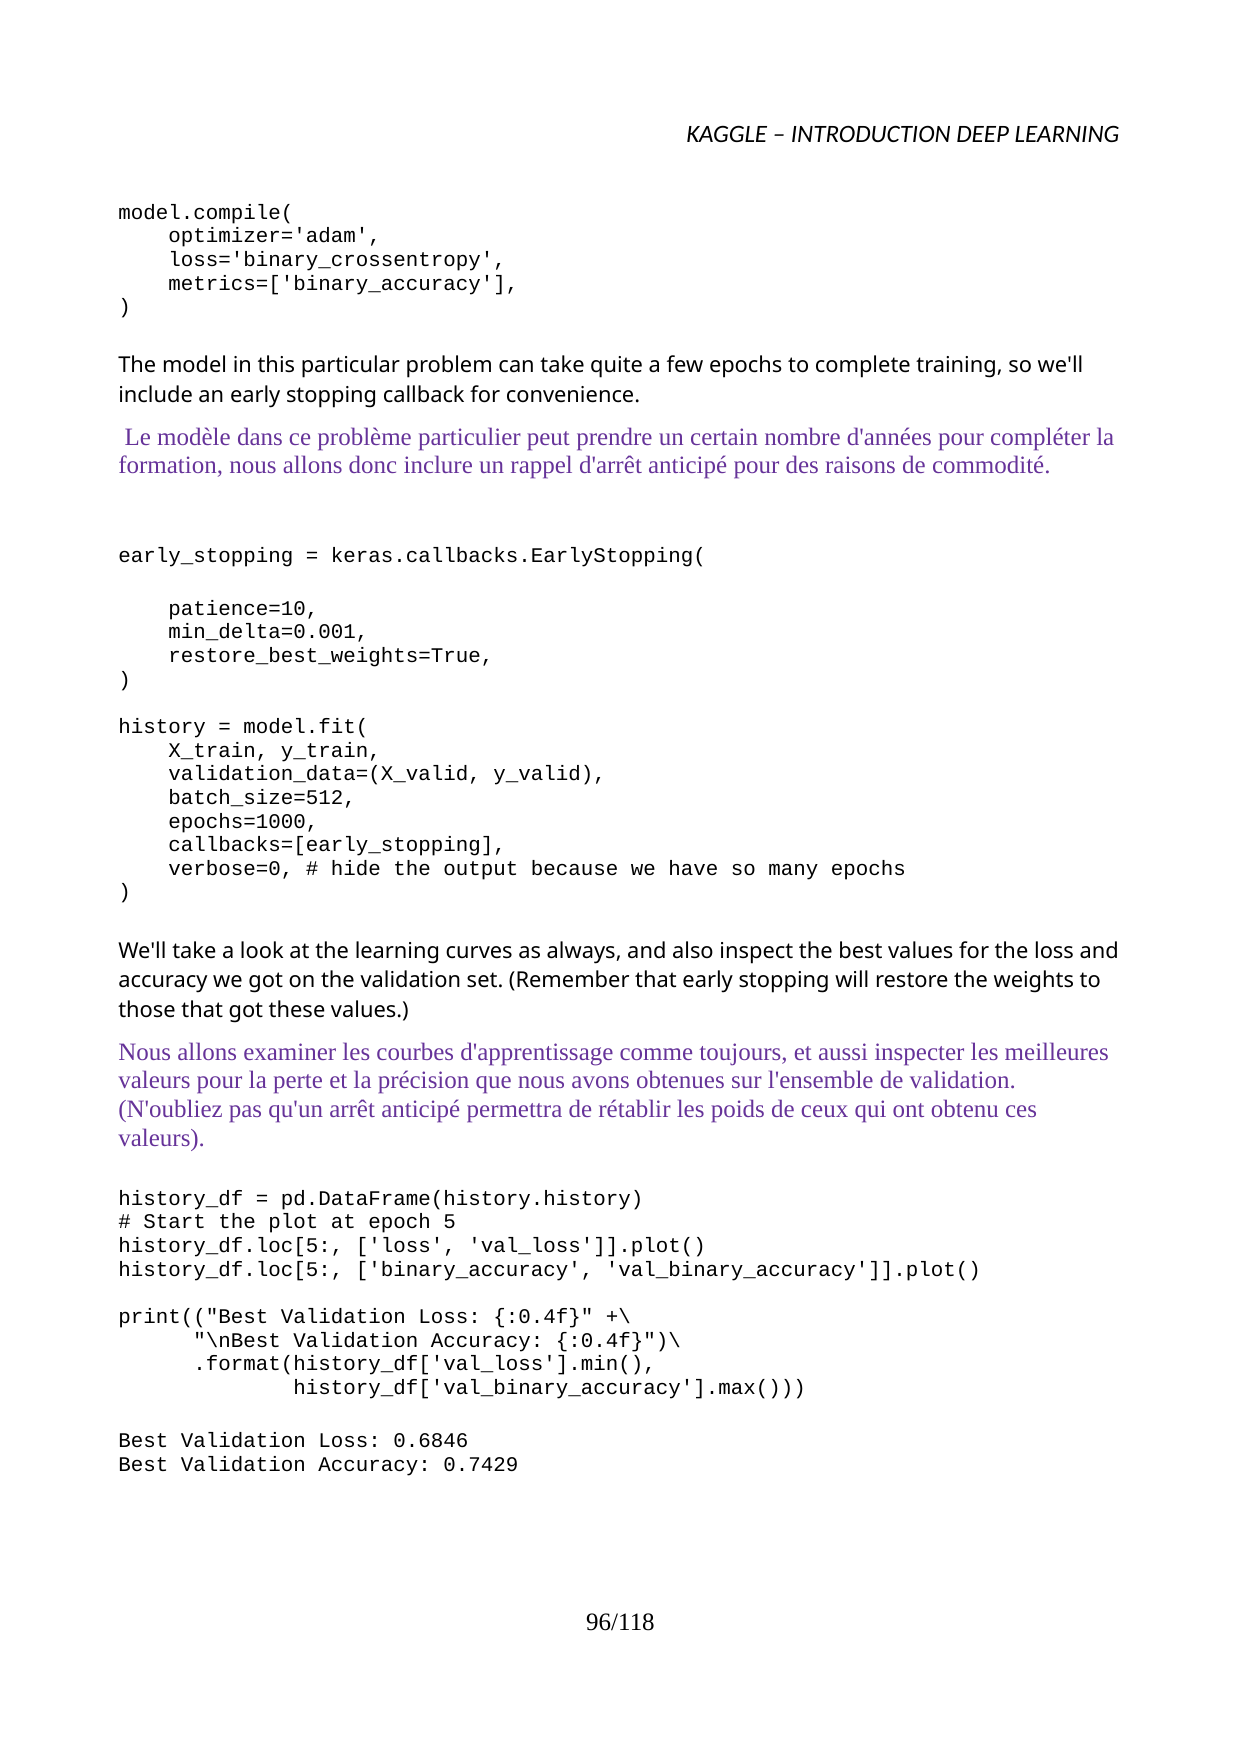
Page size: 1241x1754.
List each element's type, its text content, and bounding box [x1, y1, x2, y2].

text Le modèle dans ce problème particulier peut prendre un certain nombre d'années pour compléter la formation, nous allons donc inclure un rappel d'arrêt anticipé pour des raisons de commodité. [118, 422, 1122, 479]
text early_stopping = keras.callbacks.EarlyStopping( [118, 545, 1122, 568]
text model.compile( [118, 202, 1122, 225]
text # Start the plot at epoch 5 [118, 1211, 1122, 1235]
text history_df = pd.DataFrame(history.history) [118, 1188, 1122, 1211]
text loss='binary_crossentropy', [118, 249, 1122, 273]
text Nous allons examiner les courbes d'apprentissage comme toujours, et aussi inspecter les meilleures valeurs pour la perte et la précision que nous avons obtenues sur l'ensemble de validation. (N'oubliez pas qu'un arrêt anticipé permettra de rétablir les poids de ceux qui ont obtenu ces valeurs). [118, 1037, 1122, 1152]
text callbacks=[early_stopping], [118, 834, 1122, 858]
text history_df.loc[5:, ['binary_accuracy', 'val_binary_accuracy']].plot() [118, 1259, 1122, 1282]
text history = model.fit( [118, 716, 1122, 740]
text X_train, y_train, [118, 740, 1122, 763]
text history_df['val_binary_accuracy'].max())) [118, 1377, 1122, 1401]
text Best Validation Loss: 0.6846 [118, 1430, 1122, 1454]
text The model in this particular problem can take quite a few epochs to complete training, so we'll include an early stopping callback for convenience. [118, 349, 1122, 409]
text Best Validation Accuracy: 0.7429 [118, 1454, 1122, 1477]
text ) [118, 882, 1122, 905]
text restore_best_weights=True, [118, 645, 1122, 669]
text ) [118, 669, 1122, 692]
text batch_size=512, [118, 787, 1122, 811]
text validation_data=(X_valid, y_valid), [118, 763, 1122, 787]
text print(("Best Validation Loss: {:0.4f}" +\ [118, 1306, 1122, 1329]
text We'll take a look at the learning curves as always, and also inspect the best values for the loss and accuracy we got on the validation set. (Remember that early stopping will restore the weights to those that got these values.) [118, 935, 1122, 1024]
text ) [118, 296, 1122, 320]
text metrics=['binary_accuracy'], [118, 273, 1122, 296]
text min_delta=0.001, [118, 621, 1122, 645]
text patience=10, [118, 598, 1122, 621]
text .format(history_df['val_loss'].min(), [118, 1353, 1122, 1377]
text "\nBest Validation Accuracy: {:0.4f}")\ [118, 1329, 1122, 1353]
text optimizer='adam', [118, 225, 1122, 249]
text verbose=0, # hide the output because we have so many epochs [118, 858, 1122, 882]
text history_df.loc[5:, ['loss', 'val_loss']].plot() [118, 1235, 1122, 1259]
text epochs=1000, [118, 811, 1122, 834]
